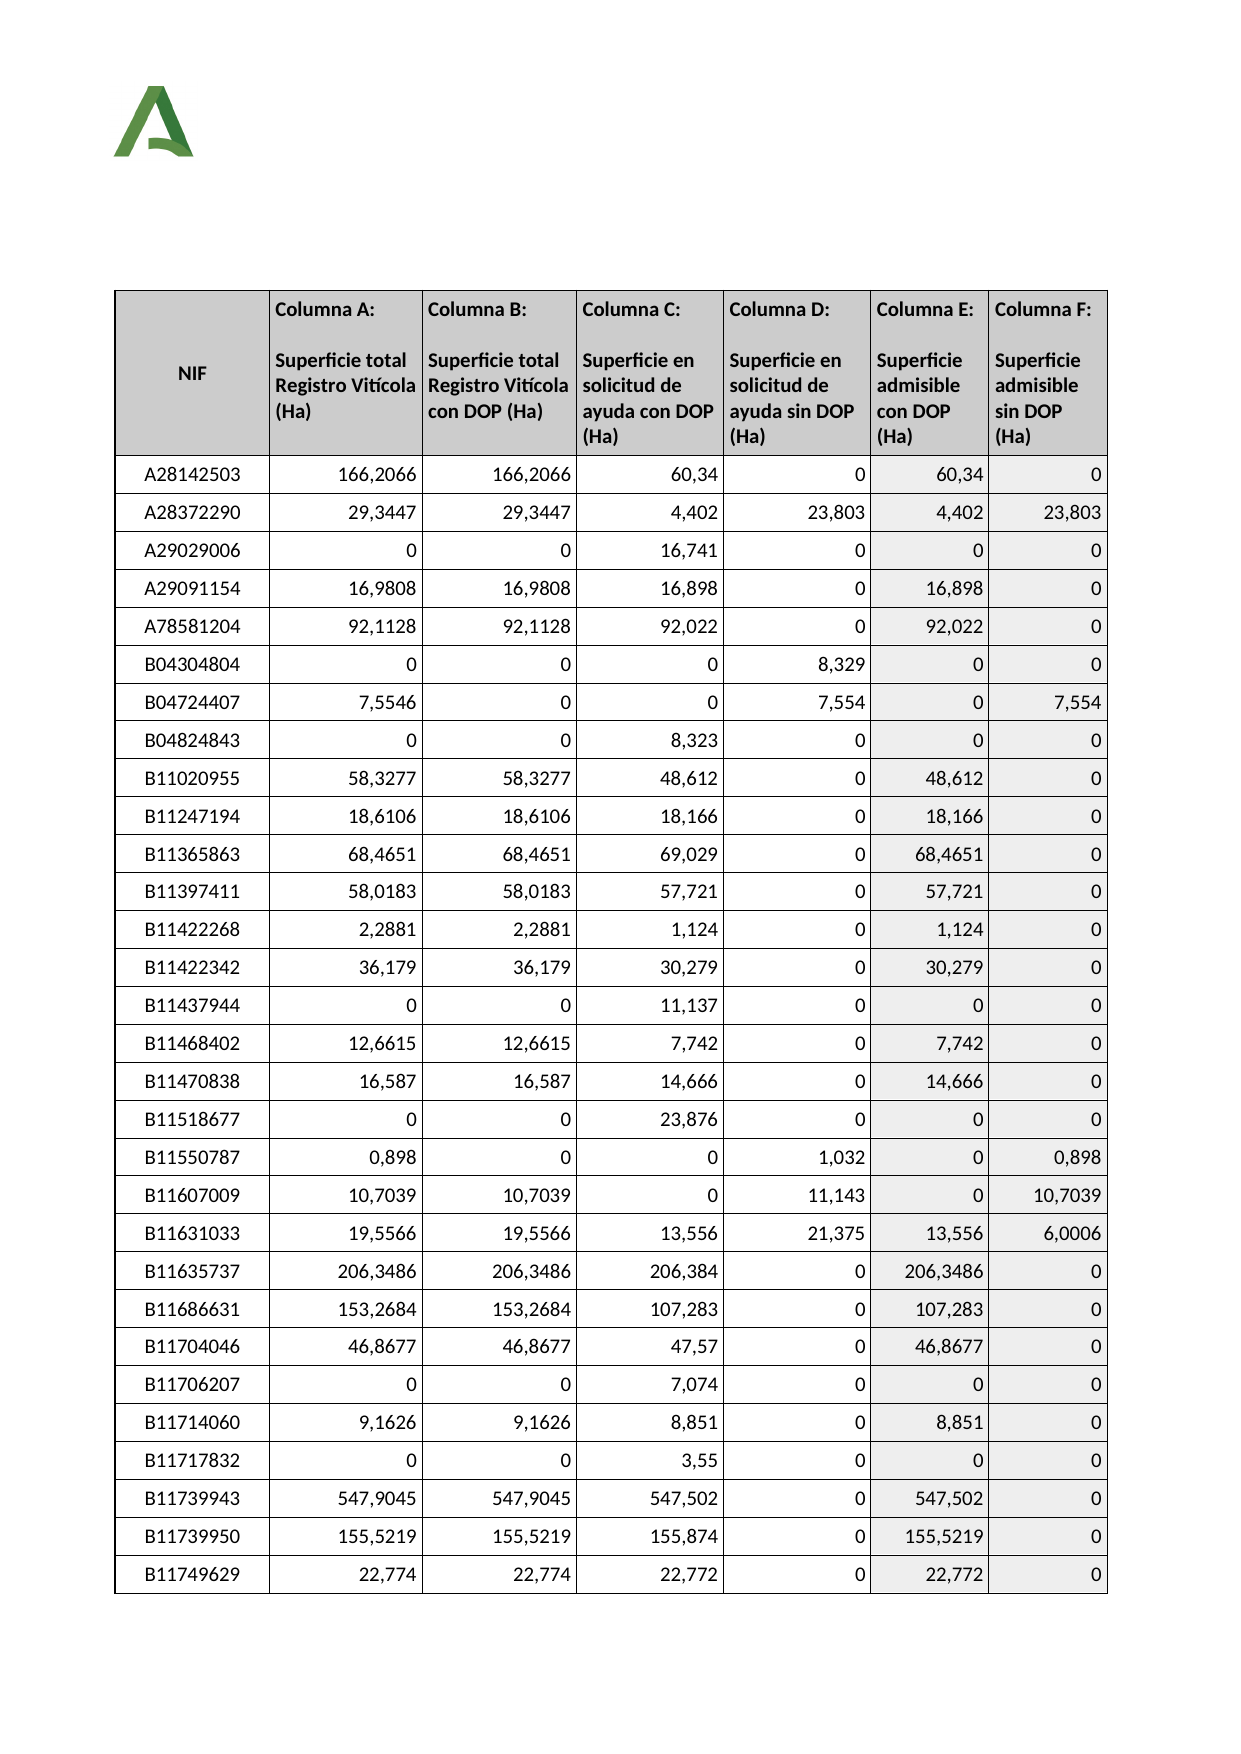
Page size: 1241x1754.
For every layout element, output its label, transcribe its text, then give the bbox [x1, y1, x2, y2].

table_cell 8,329 [724, 646, 870, 682]
table_cell 0 [989, 570, 1107, 607]
table_cell 30,279 [577, 949, 723, 986]
table_cell 0 [577, 1139, 723, 1175]
table_header Columna A: Superficie total Registro Vitícola (Ha) [270, 291, 422, 455]
table_cell 60,34 [577, 456, 723, 493]
table_cell 206,384 [577, 1252, 723, 1289]
table_cell 9,1626 [423, 1404, 576, 1441]
table_cell 0 [724, 873, 870, 910]
table_cell 16,741 [577, 532, 723, 569]
table_cell 0 [724, 911, 870, 948]
table_cell B04724407 [116, 684, 269, 720]
table_cell 155,874 [577, 1518, 723, 1554]
table_cell A78581204 [116, 608, 269, 644]
table_cell B11470838 [116, 1063, 269, 1099]
table_cell 0 [423, 1139, 576, 1175]
table_cell 206,3486 [270, 1252, 422, 1289]
table_header Columna F: Superficie admisible sin DOP (Ha) [989, 291, 1107, 455]
table_cell B04304804 [116, 646, 269, 682]
table_cell 0 [724, 532, 870, 569]
table_cell A29029006 [116, 532, 269, 569]
table_cell 60,34 [871, 456, 988, 493]
table_cell 69,029 [577, 835, 723, 872]
table_cell 0 [871, 1442, 988, 1479]
table_cell 57,721 [577, 873, 723, 910]
table_cell 92,022 [871, 608, 988, 644]
table_cell 0 [270, 646, 422, 682]
table_cell 0,898 [989, 1139, 1107, 1175]
table_cell 58,0183 [270, 873, 422, 910]
table_cell 16,9808 [423, 570, 576, 607]
table_cell 0 [423, 987, 576, 1024]
table_cell 0 [724, 949, 870, 986]
table_cell 166,2066 [423, 456, 576, 493]
table_cell 68,4651 [423, 835, 576, 872]
table_cell 0,898 [270, 1139, 422, 1175]
table_cell 23,803 [724, 494, 870, 531]
table_cell 29,3447 [423, 494, 576, 531]
table_cell B11607009 [116, 1176, 269, 1213]
table_cell 0 [871, 532, 988, 569]
table_header NIF [116, 291, 269, 455]
table_cell 0 [724, 1328, 870, 1365]
table_cell B11635737 [116, 1252, 269, 1289]
table_cell 206,3486 [423, 1252, 576, 1289]
table_cell 0 [989, 1328, 1107, 1365]
table_cell 4,402 [871, 494, 988, 531]
table_cell 0 [577, 684, 723, 720]
table_cell A28142503 [116, 456, 269, 493]
table_cell 155,5219 [270, 1518, 422, 1554]
table_cell 2,2881 [270, 911, 422, 948]
table_cell 0 [724, 987, 870, 1024]
table_header Columna D: Superficie en solicitud de ayuda sin DOP (Ha) [724, 291, 870, 455]
table_cell 0 [989, 1025, 1107, 1062]
table_cell 0 [989, 646, 1107, 682]
table_cell 46,8677 [270, 1328, 422, 1365]
table_cell B11422342 [116, 949, 269, 986]
table_cell 0 [724, 1290, 870, 1327]
table_cell A29091154 [116, 570, 269, 607]
table_cell 92,1128 [270, 608, 422, 644]
table_cell 0 [989, 987, 1107, 1024]
table_cell B11020955 [116, 759, 269, 796]
table_cell B11437944 [116, 987, 269, 1024]
table_cell 19,5566 [270, 1214, 422, 1251]
table_cell 58,3277 [270, 759, 422, 796]
table_cell 22,774 [270, 1556, 422, 1592]
table_cell B11714060 [116, 1404, 269, 1441]
table_cell 10,7039 [423, 1176, 576, 1213]
table_cell 547,9045 [270, 1480, 422, 1517]
table_cell 16,9808 [270, 570, 422, 607]
table_cell A28372290 [116, 494, 269, 531]
table_cell 14,666 [577, 1063, 723, 1099]
table_cell 0 [989, 456, 1107, 493]
table_cell 0 [871, 646, 988, 682]
table_cell 0 [724, 1442, 870, 1479]
table_cell 36,179 [270, 949, 422, 986]
table_cell 0 [989, 835, 1107, 872]
table_cell 0 [989, 797, 1107, 834]
table_cell 36,179 [423, 949, 576, 986]
table_cell 0 [989, 759, 1107, 796]
table_cell 48,612 [871, 759, 988, 796]
table_cell 547,502 [871, 1480, 988, 1517]
table_cell 155,5219 [423, 1518, 576, 1554]
table_cell 0 [989, 1063, 1107, 1099]
table_cell 0 [270, 1366, 422, 1403]
table_cell 46,8677 [423, 1328, 576, 1365]
table_cell 7,742 [577, 1025, 723, 1062]
table_cell 0 [989, 1101, 1107, 1137]
table_header Columna C: Superficie en solicitud de ayuda con DOP (Ha) [577, 291, 723, 455]
table_cell 1,124 [871, 911, 988, 948]
table_cell 0 [724, 1366, 870, 1403]
table_cell 0 [871, 987, 988, 1024]
table_cell 547,502 [577, 1480, 723, 1517]
table_cell 0 [871, 684, 988, 720]
table_cell 0 [724, 1518, 870, 1554]
table_cell 8,851 [577, 1404, 723, 1441]
table_cell 0 [989, 1480, 1107, 1517]
table_cell 18,166 [577, 797, 723, 834]
table_cell 0 [724, 835, 870, 872]
table_cell 58,0183 [423, 873, 576, 910]
table_cell 14,666 [871, 1063, 988, 1099]
table_cell B11365863 [116, 835, 269, 872]
table_cell 7,554 [724, 684, 870, 720]
table_cell B11739950 [116, 1518, 269, 1554]
table_cell 92,022 [577, 608, 723, 644]
table_cell 0 [724, 797, 870, 834]
table_cell 7,554 [989, 684, 1107, 720]
table_cell 68,4651 [270, 835, 422, 872]
table_cell 0 [989, 873, 1107, 910]
table_cell 16,587 [423, 1063, 576, 1099]
table_cell 0 [989, 1442, 1107, 1479]
table_cell 46,8677 [871, 1328, 988, 1365]
table_cell 0 [989, 608, 1107, 644]
table_cell 7,742 [871, 1025, 988, 1062]
table_cell 0 [577, 1176, 723, 1213]
table_cell 16,587 [270, 1063, 422, 1099]
table_cell 0 [724, 1101, 870, 1137]
table_cell 13,556 [577, 1214, 723, 1251]
table_cell 0 [989, 1404, 1107, 1441]
table_cell B11706207 [116, 1366, 269, 1403]
table_cell 0 [989, 1366, 1107, 1403]
table_cell 0 [724, 759, 870, 796]
table_cell 22,772 [871, 1556, 988, 1592]
table_cell 0 [724, 608, 870, 644]
table_cell 0 [989, 1252, 1107, 1289]
table_cell 4,402 [577, 494, 723, 531]
table_header Columna E: Superficie admisible con DOP (Ha) [871, 291, 988, 455]
table_cell 0 [270, 532, 422, 569]
table_cell 1,032 [724, 1139, 870, 1175]
table_cell 11,143 [724, 1176, 870, 1213]
table_cell 47,57 [577, 1328, 723, 1365]
table_cell B11422268 [116, 911, 269, 948]
table_cell 58,3277 [423, 759, 576, 796]
table_cell B11397411 [116, 873, 269, 910]
table_cell 1,124 [577, 911, 723, 948]
table_cell 19,5566 [423, 1214, 576, 1251]
table_cell 0 [724, 721, 870, 758]
table_cell 0 [577, 646, 723, 682]
table_cell 0 [270, 1101, 422, 1137]
table_cell 0 [871, 1366, 988, 1403]
table_cell 155,5219 [871, 1518, 988, 1554]
table_cell 0 [871, 1101, 988, 1137]
table_cell 18,6106 [270, 797, 422, 834]
table_cell 12,6615 [423, 1025, 576, 1062]
table_cell B11717832 [116, 1442, 269, 1479]
table_cell 48,612 [577, 759, 723, 796]
table_cell 10,7039 [989, 1176, 1107, 1213]
table_cell 107,283 [577, 1290, 723, 1327]
table_cell 18,166 [871, 797, 988, 834]
table_cell 166,2066 [270, 456, 422, 493]
table_cell B11468402 [116, 1025, 269, 1062]
table_cell 0 [724, 1556, 870, 1592]
table_cell 0 [724, 456, 870, 493]
table_cell B04824843 [116, 721, 269, 758]
table_cell 7,5546 [270, 684, 422, 720]
table_cell 22,774 [423, 1556, 576, 1592]
table_cell 0 [270, 987, 422, 1024]
table_cell 18,6106 [423, 797, 576, 834]
table_cell 0 [989, 1290, 1107, 1327]
table_cell 21,375 [724, 1214, 870, 1251]
table_cell 9,1626 [270, 1404, 422, 1441]
table_cell 153,2684 [423, 1290, 576, 1327]
table_cell 547,9045 [423, 1480, 576, 1517]
table_cell B11704046 [116, 1328, 269, 1365]
table_cell 7,074 [577, 1366, 723, 1403]
table_cell 0 [423, 721, 576, 758]
table_cell 0 [423, 532, 576, 569]
table_cell B11749629 [116, 1556, 269, 1592]
table_cell 0 [423, 1366, 576, 1403]
table_cell 57,721 [871, 873, 988, 910]
table_cell 8,851 [871, 1404, 988, 1441]
table_cell 0 [989, 949, 1107, 986]
table_cell 0 [871, 721, 988, 758]
table_cell 30,279 [871, 949, 988, 986]
table_cell 68,4651 [871, 835, 988, 872]
table_cell 0 [270, 1442, 422, 1479]
table_cell 0 [270, 721, 422, 758]
table_cell 11,137 [577, 987, 723, 1024]
table_cell 23,803 [989, 494, 1107, 531]
table_cell 22,772 [577, 1556, 723, 1592]
table_cell 0 [989, 532, 1107, 569]
table_cell 12,6615 [270, 1025, 422, 1062]
table_cell 0 [724, 1252, 870, 1289]
table_cell 0 [724, 1404, 870, 1441]
table_cell 206,3486 [871, 1252, 988, 1289]
table_cell 10,7039 [270, 1176, 422, 1213]
table_cell 16,898 [577, 570, 723, 607]
table_cell 92,1128 [423, 608, 576, 644]
table_cell 6,0006 [989, 1214, 1107, 1251]
table_cell 23,876 [577, 1101, 723, 1137]
table_cell 2,2881 [423, 911, 576, 948]
table_cell 13,556 [871, 1214, 988, 1251]
table_cell 0 [871, 1176, 988, 1213]
table_cell B11550787 [116, 1139, 269, 1175]
table_cell 153,2684 [270, 1290, 422, 1327]
table_cell 0 [724, 1063, 870, 1099]
table_cell 0 [989, 721, 1107, 758]
table_cell 0 [989, 911, 1107, 948]
table_cell B11686631 [116, 1290, 269, 1327]
table_cell 0 [724, 1025, 870, 1062]
table_cell B11247194 [116, 797, 269, 834]
table_cell 8,323 [577, 721, 723, 758]
table_cell 0 [724, 570, 870, 607]
table_cell B11739943 [116, 1480, 269, 1517]
table_cell 0 [871, 1139, 988, 1175]
table_cell 0 [423, 646, 576, 682]
table_header Columna B: Superficie total Registro Vitícola con DOP (Ha) [423, 291, 576, 455]
table_cell 29,3447 [270, 494, 422, 531]
table_cell 0 [724, 1480, 870, 1517]
table_cell 16,898 [871, 570, 988, 607]
table_cell 0 [423, 1101, 576, 1137]
table_cell 3,55 [577, 1442, 723, 1479]
picture [109, 81, 198, 161]
table_cell 0 [423, 1442, 576, 1479]
table_cell 107,283 [871, 1290, 988, 1327]
table_cell 0 [423, 684, 576, 720]
table_cell B11631033 [116, 1214, 269, 1251]
table_cell 0 [989, 1518, 1107, 1554]
table_cell 0 [989, 1556, 1107, 1592]
table_cell B11518677 [116, 1101, 269, 1137]
